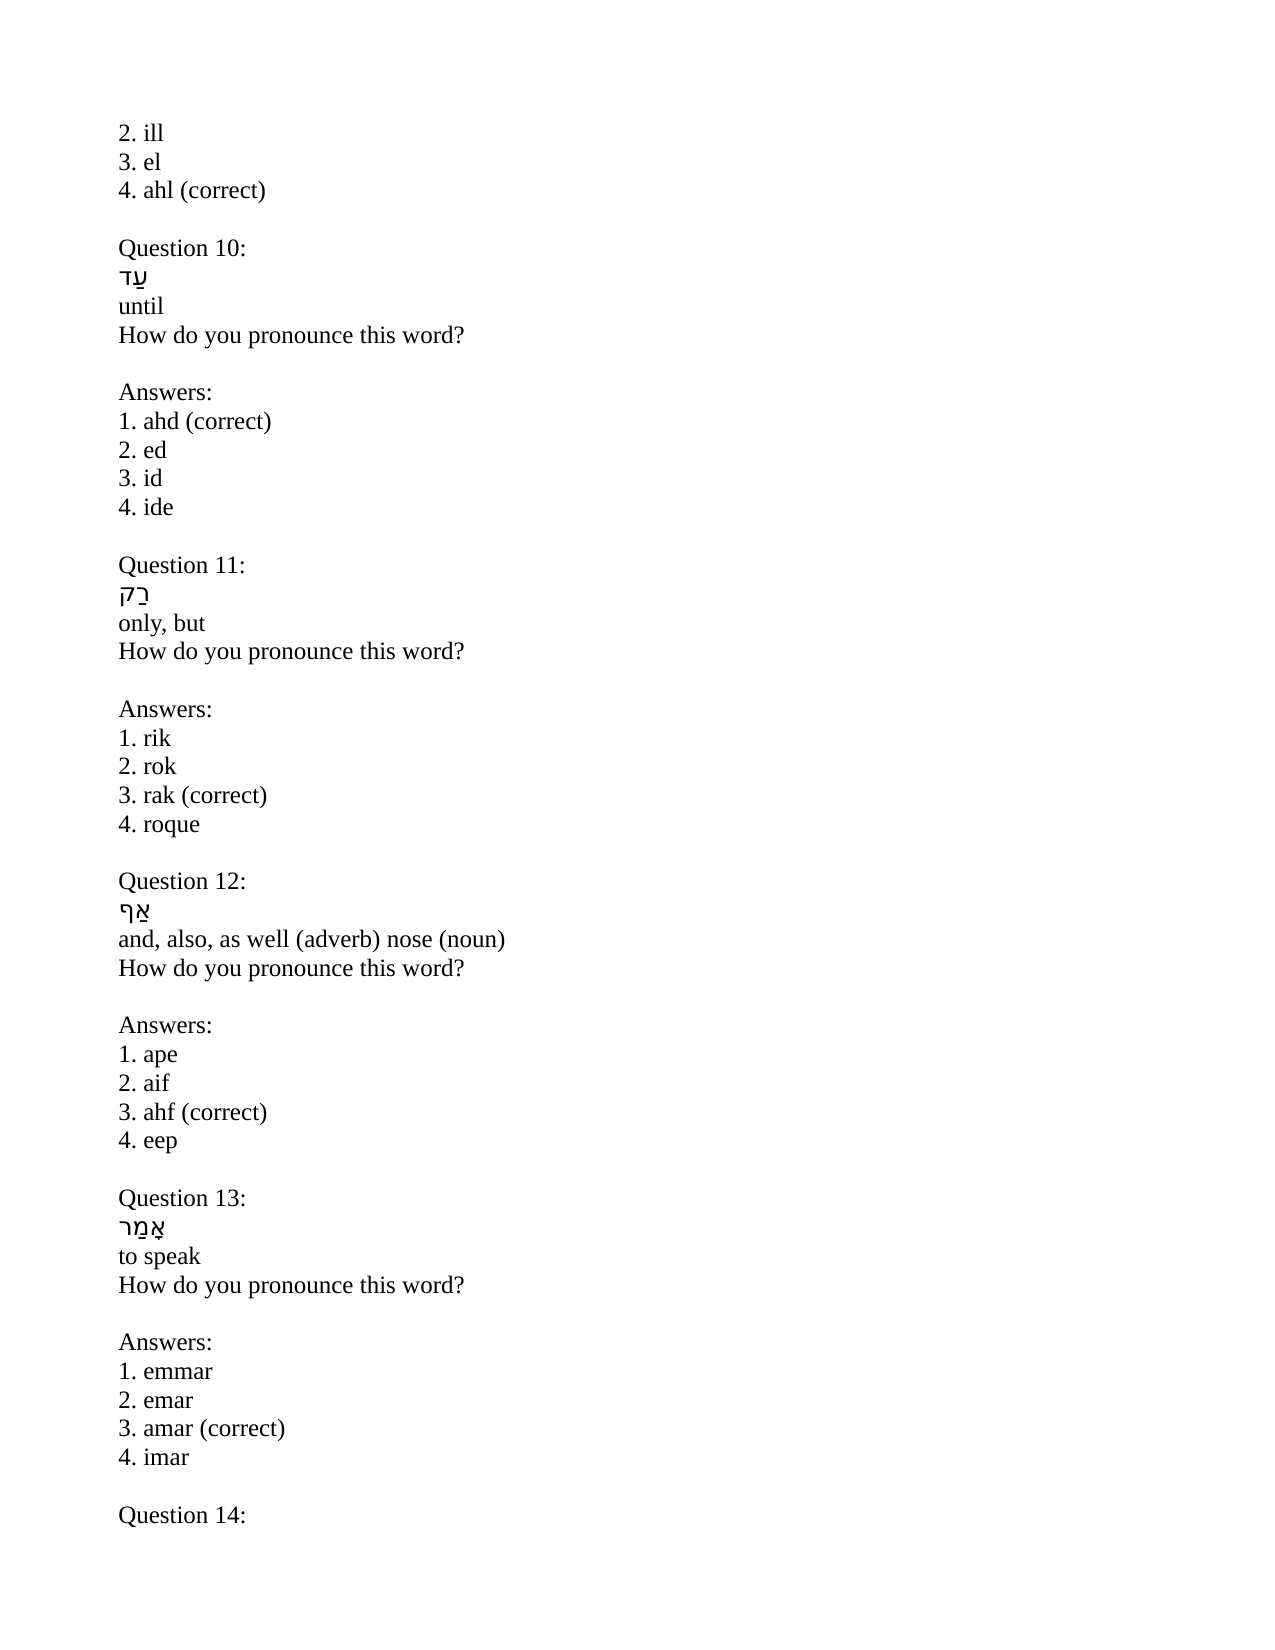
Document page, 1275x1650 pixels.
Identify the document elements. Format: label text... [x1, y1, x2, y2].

text 1. ahd (correct) [118, 406, 1157, 435]
text and, also, as well (adverb) nose (noun) [118, 924, 1157, 953]
text Question 13: [118, 1183, 1157, 1212]
text Question 10: [118, 233, 1157, 262]
text אָמַר [118, 1212, 1157, 1241]
text 3. id [118, 463, 1157, 492]
text Question 11: [118, 550, 1157, 578]
text to speak [118, 1241, 1157, 1270]
text Answers: [118, 1327, 1157, 1356]
text Answers: [118, 377, 1157, 406]
text 4. imar [118, 1442, 1157, 1471]
text 1. emmar [118, 1356, 1157, 1385]
text 2. ed [118, 435, 1157, 463]
text 2. ill [118, 118, 1157, 147]
text 4. ide [118, 492, 1157, 521]
text 2. rok [118, 751, 1157, 780]
text only, but [118, 608, 1157, 636]
text 3. rak (correct) [118, 780, 1157, 809]
text 3. ahf (correct) [118, 1097, 1157, 1126]
text 1. ape [118, 1039, 1157, 1068]
text How do you pronounce this word? [118, 320, 1157, 348]
text 2. emar [118, 1385, 1157, 1413]
text 4. eep [118, 1126, 1157, 1154]
text Question 14: [118, 1500, 1157, 1528]
text How do you pronounce this word? [118, 1270, 1157, 1298]
text 3. amar (correct) [118, 1413, 1157, 1442]
text עַד [118, 262, 1157, 291]
text How do you pronounce this word? [118, 636, 1157, 665]
text How do you pronounce this word? [118, 953, 1157, 982]
text 1. rik [118, 723, 1157, 751]
text אַף [118, 895, 1157, 924]
text 2. aif [118, 1068, 1157, 1097]
text Question 12: [118, 866, 1157, 895]
text רַק [118, 578, 1157, 608]
text Answers: [118, 1011, 1157, 1039]
text Answers: [118, 694, 1157, 723]
text until [118, 291, 1157, 320]
text 4. ahl (correct) [118, 176, 1157, 204]
text 3. el [118, 147, 1157, 176]
text 4. roque [118, 809, 1157, 838]
